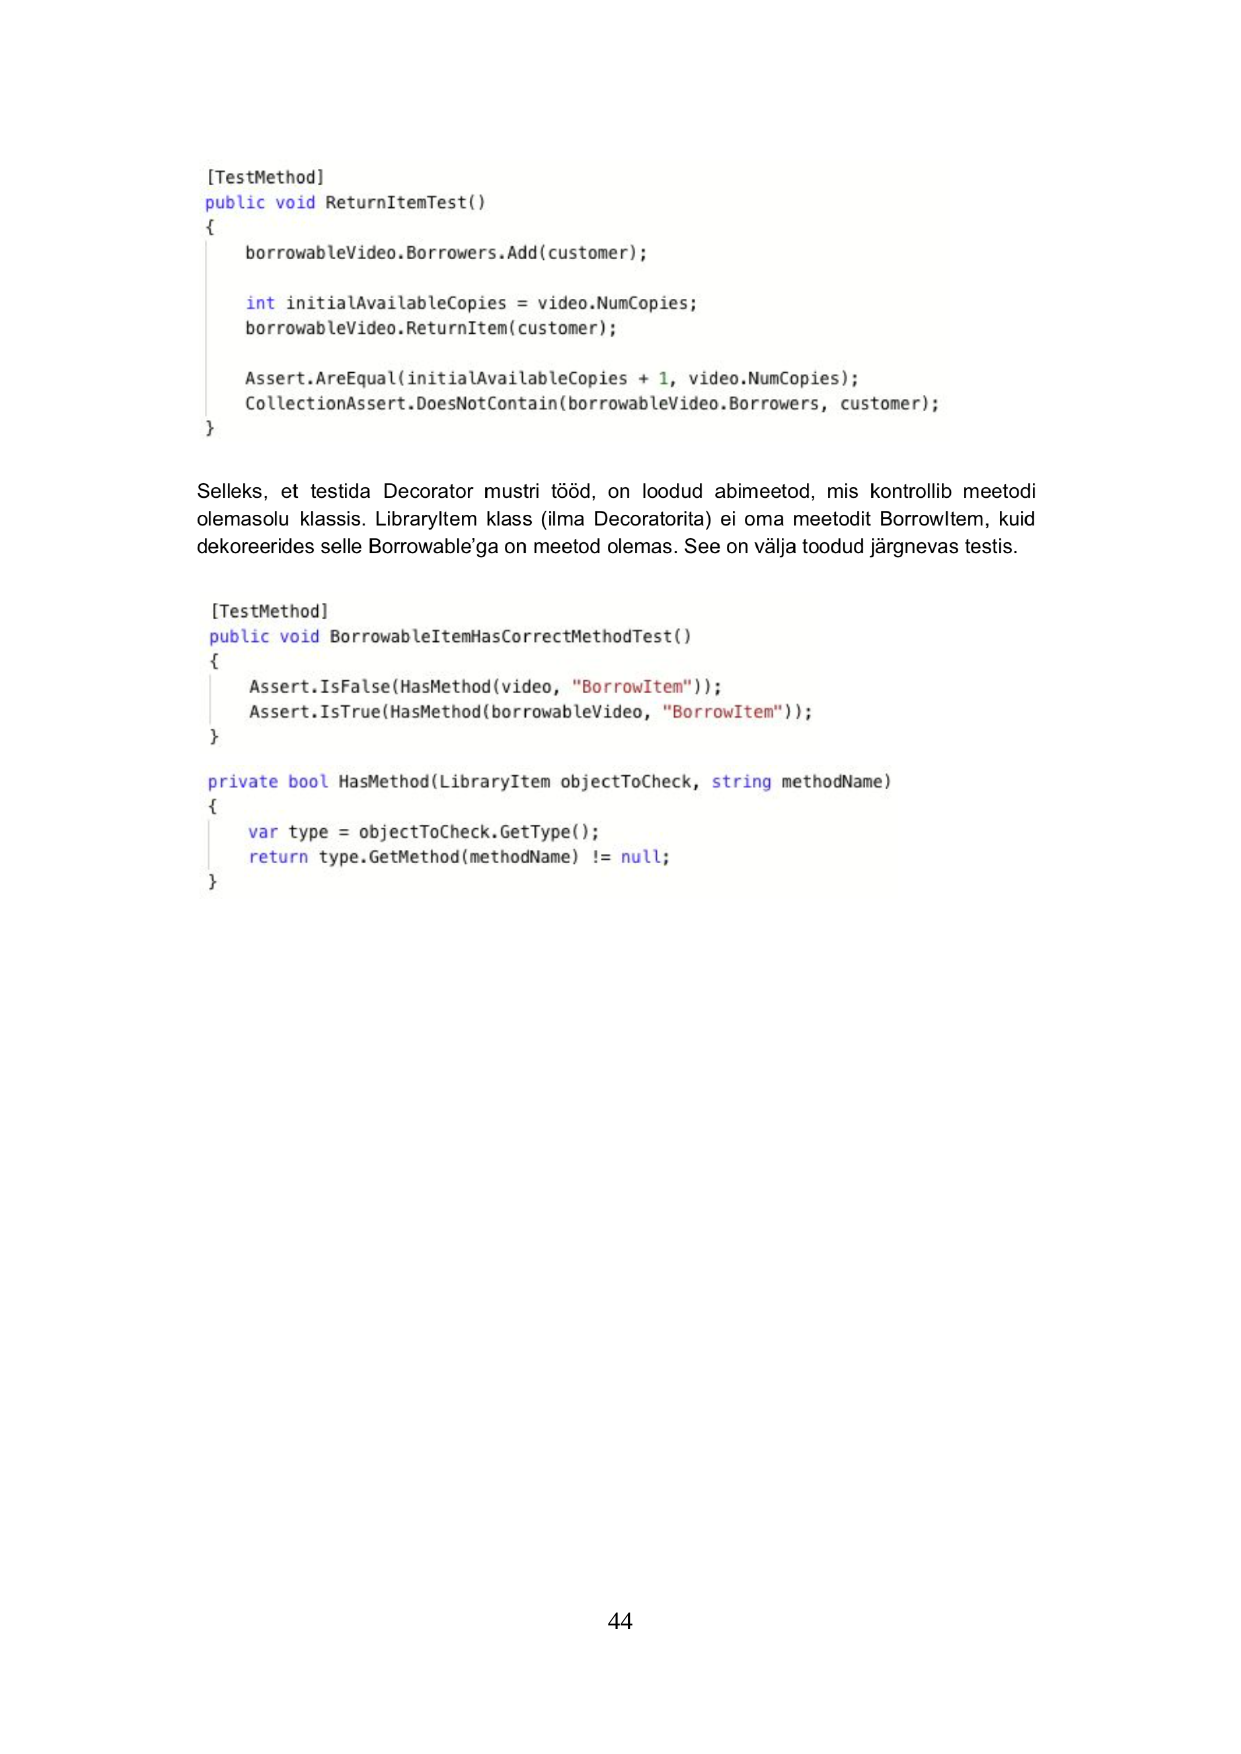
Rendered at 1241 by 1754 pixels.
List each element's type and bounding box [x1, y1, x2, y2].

picture [179, 147, 1064, 906]
